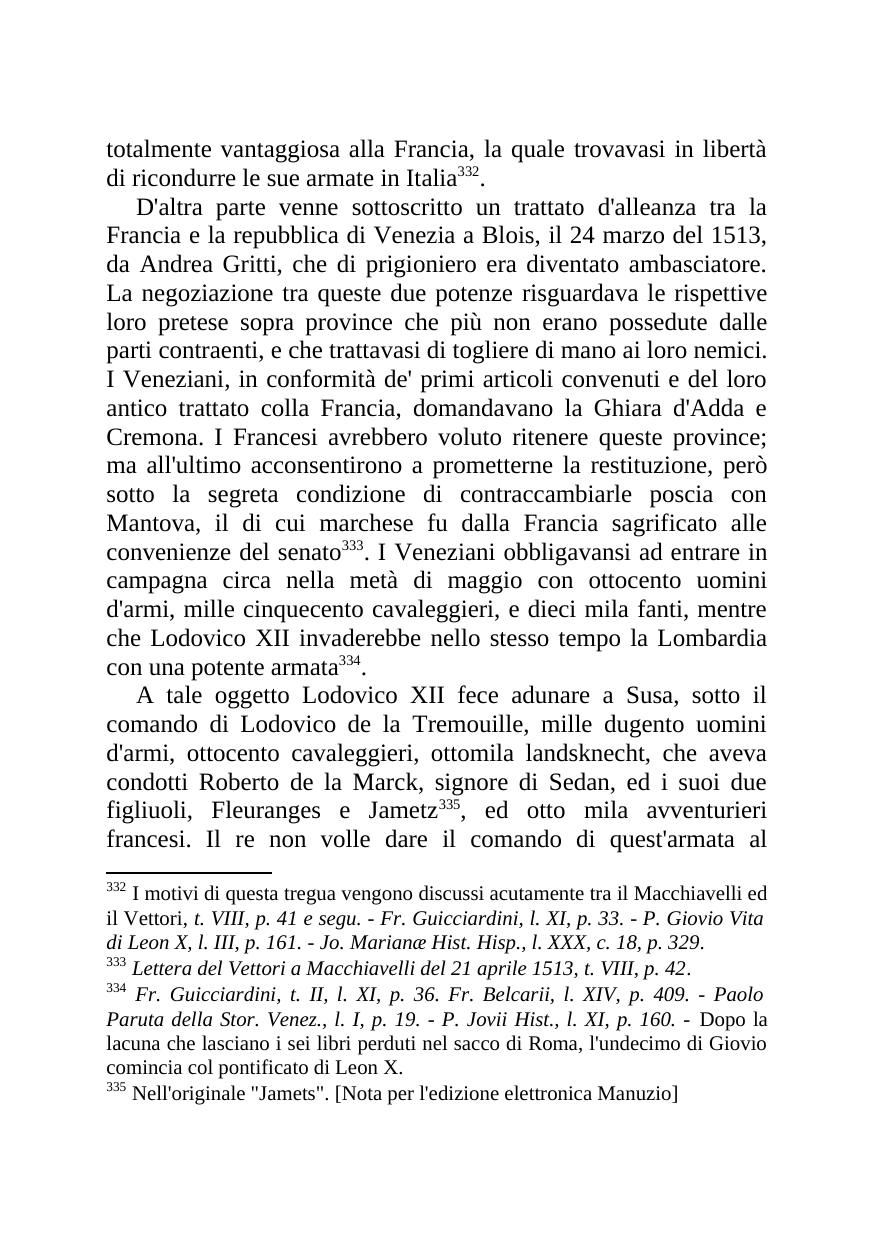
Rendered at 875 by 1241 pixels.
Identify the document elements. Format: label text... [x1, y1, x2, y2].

text Nell'originale "Jamets". [Nota per l'edizione elettronica Manuzio] [106, 1079, 768, 1105]
text I motivi di questa tregua vengono discussi acutamente tra il Macchiavelli ed il Vettori, t. VIII, p. 41 e segu. - Fr. Guicciardini, l. XI, p. 33. - P. Giovio Vita di Leon X, l. III, p. 161. - Jo. Marianæ Hist. Hisp., l. XXX, c. 18, p. 329. [106, 879, 768, 954]
text Fr. Guicciardini, t. II, l. XI, p. 36. Fr. Belcarii, l. XIV, p. 409. - Paolo Paruta della Stor. Venez., l. I, p. 19. - P. Jovii Hist., l. XI, p. 160. - Dopo la lacuna che lasciano i sei libri perduti nel sacco di Roma, l'undecimo di Giovio comincia col pontificato di Leon X. [106, 980, 768, 1079]
text A tale oggetto Lodovico XII fece adunare a Susa, sotto il comando di Lodovico de la Tremouille, mille dugento uomini d'armi, ottocento cavaleggieri, ottomila landsknecht, che aveva condotti Roberto de la Marck, signore di Sedan, ed i suoi due figliuoli, Fleuranges e Jametz, ed otto mila avventurieri francesi. Il re non volle dare il comando di quest'armata al [106, 681, 768, 853]
text Lettera del Vettori a Macchiavelli del 21 aprile 1513, t. VIII, p. 42. [106, 954, 768, 980]
text D'altra parte venne sottoscritto un trattato d'alleanza tra la Francia e la repubblica di Venezia a Blois, il 24 marzo del 1513, da Andrea Gritti, che di prigioniero era diventato ambasciatore. La negoziazione tra queste due potenze risguardava le rispettive loro pretese sopra province che più non erano possedute dalle parti contraenti, e che trattavasi di togliere di mano ai loro nemici. I Veneziani, in conformità de' primi articoli convenuti e del loro antico trattato colla Francia, domandavano la Ghiara d'Adda e Cremona. I Francesi avrebbero voluto ritenere queste province; ma all'ultimo acconsentirono a prometterne la restituzione, però sotto la segreta condizione di contraccambiarle poscia con Mantova, il di cui marchese fu dalla Francia sagrificato alle convenienze del senato. I Veneziani obbligavansi ad entrare in campagna circa nella metà di maggio con ottocento uomini d'armi, mille cinquecento cavaleggieri, e dieci mila fanti, mentre che Lodovico XII invaderebbe nello stesso tempo la Lombardia con una potente armata. [106, 192, 768, 681]
text totalmente vantaggiosa alla Francia, la quale trovavasi in libertà di ricondurre le sue armate in Italia. [106, 134, 768, 192]
